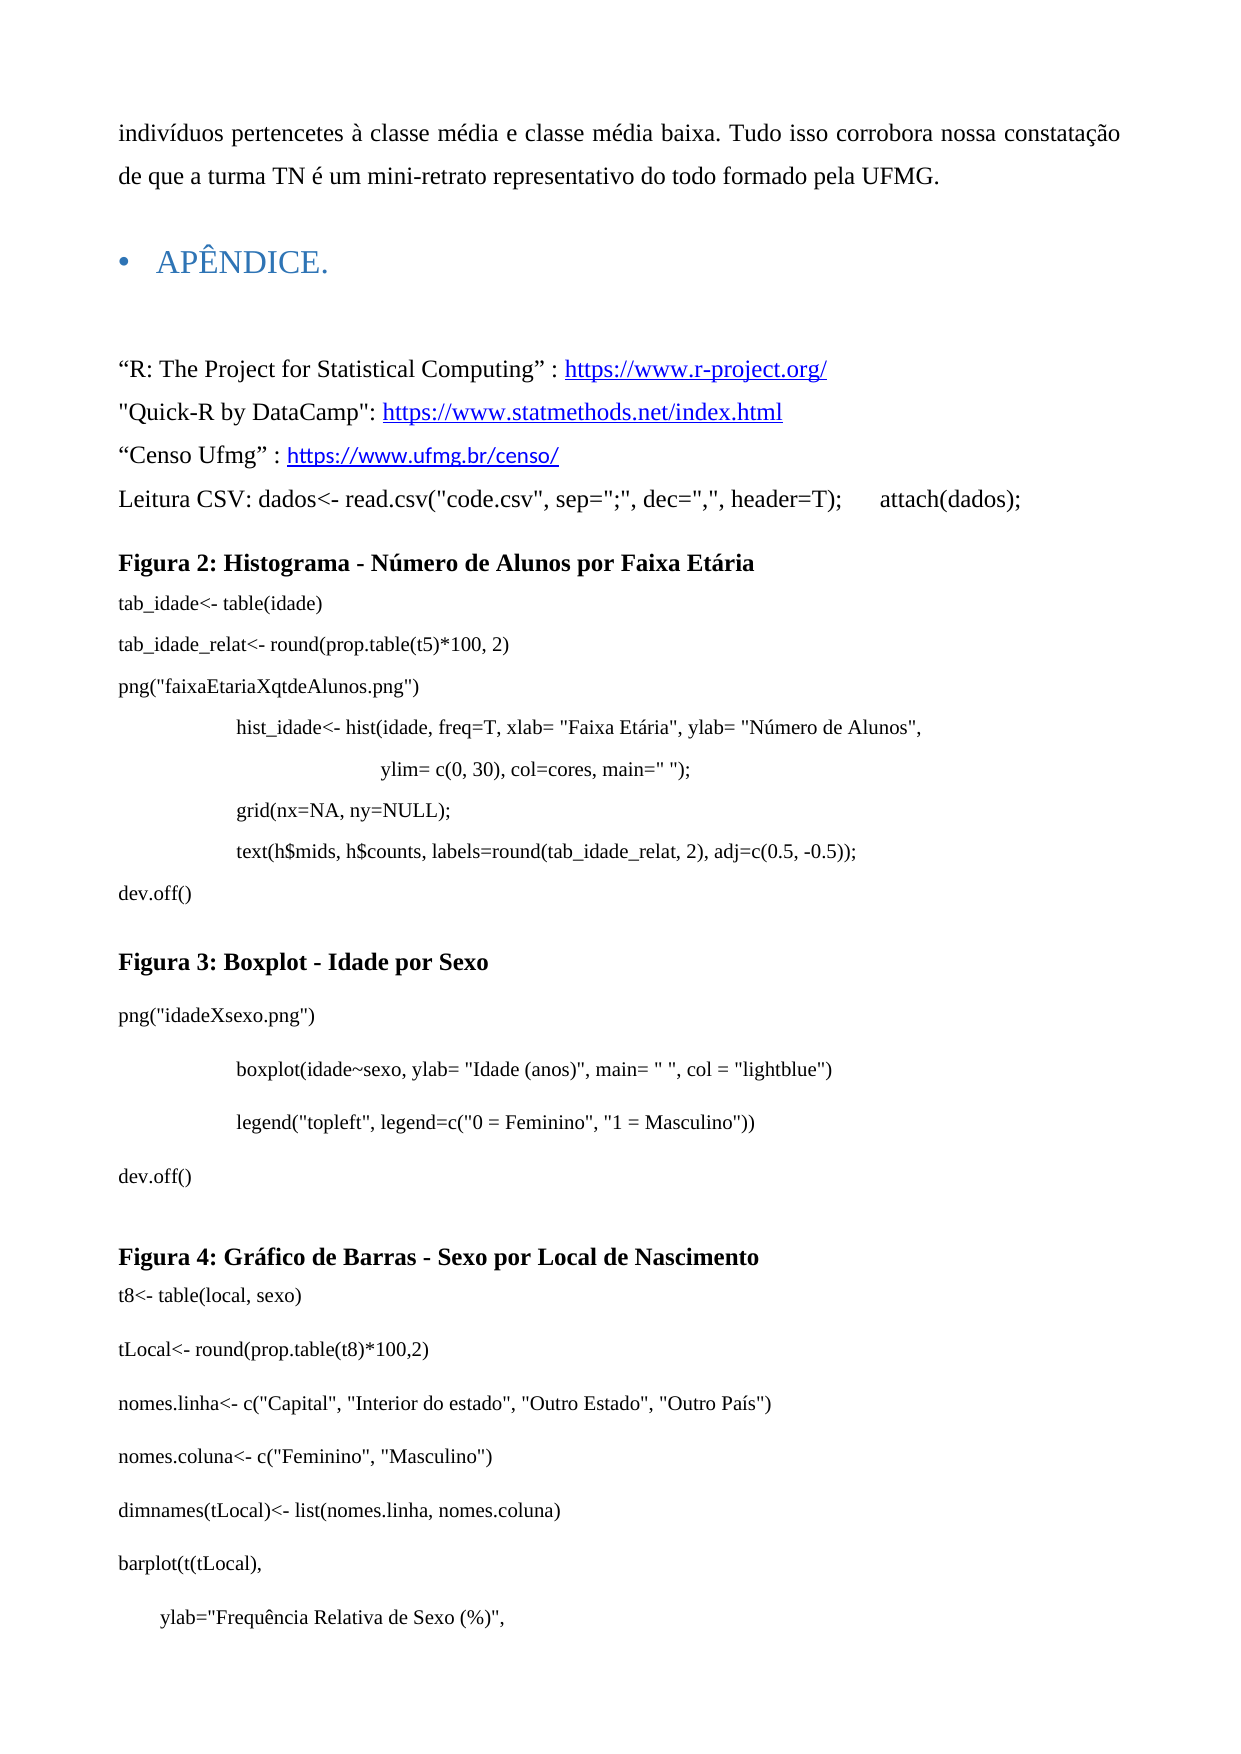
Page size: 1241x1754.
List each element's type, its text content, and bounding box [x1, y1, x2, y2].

text ylim= c(0, 30), col=cores, main=" "); [118, 757, 1122, 781]
text png("faixaEtariaXqtdeAlunos.png") [118, 674, 1122, 698]
text boxplot(idade~sexo, ylab= "Idade (anos)", main= " ", col = "lightblue") [118, 1057, 1122, 1081]
text nomes.coluna<- c("Feminino", "Masculino") [118, 1444, 1122, 1468]
text legend("topleft", legend=c("0 = Feminino", "1 = Masculino")) [118, 1110, 1122, 1134]
text png("idadeXsexo.png") [118, 1003, 1122, 1027]
text Figura 4: Gráfico de Barras - Sexo por Local de Nascimento [118, 1242, 1122, 1271]
text dimnames(tLocal)<- list(nomes.linha, nomes.coluna) [118, 1498, 1122, 1522]
text "Quick-R by DataCamp": https://www.statmethods.net/index.html [118, 397, 1122, 426]
text tab_idade_relat<- round(prop.table(t5)*100, 2) [118, 632, 1122, 656]
text indivíduos pertencetes à classe média e classe média baixa. Tudo isso corrobora nossa constatação de que a turma TN é um mini-retrato representativo do todo formado pela UFMG. [118, 118, 1122, 190]
text Leitura CSV: dados<- read.csv("code.csv", sep=";", dec=",", header=T); attach(dados); [118, 484, 1122, 512]
text nomes.linha<- c("Capital", "Interior do estado", "Outro Estado", "Outro País") [118, 1391, 1122, 1414]
text Figura 3: Boxplot - Idade por Sexo [118, 947, 1122, 976]
text “Censo Ufmg” : https://www.ufmg.br/censo/ [118, 440, 1122, 469]
text text(h$mids, h$counts, labels=round(tab_idade_relat, 2), adj=c(0.5, -0.5)); [118, 839, 1122, 863]
text hist_idade<- hist(idade, freq=T, xlab= "Faixa Etária", ylab= "Número de Alunos", [118, 715, 1122, 739]
text barplot(t(tLocal), [118, 1551, 1122, 1575]
text t8<- table(local, sexo) [118, 1283, 1122, 1307]
list APÊNDICE. [81, 242, 1122, 280]
text dev.off() [118, 881, 1122, 905]
text grid(nx=NA, ny=NULL); [118, 798, 1122, 822]
text ylab="Frequência Relativa de Sexo (%)", [118, 1605, 1122, 1629]
text “R: The Project for Statistical Computing” : https://www.r-project.org/ [118, 354, 1122, 383]
text Figura 2: Histograma - Número de Alunos por Faixa Etária [118, 548, 1122, 576]
text dev.off() [118, 1164, 1122, 1188]
text tab_idade<- table(idade) [118, 591, 1122, 615]
text tLocal<- round(prop.table(t8)*100,2) [118, 1337, 1122, 1361]
